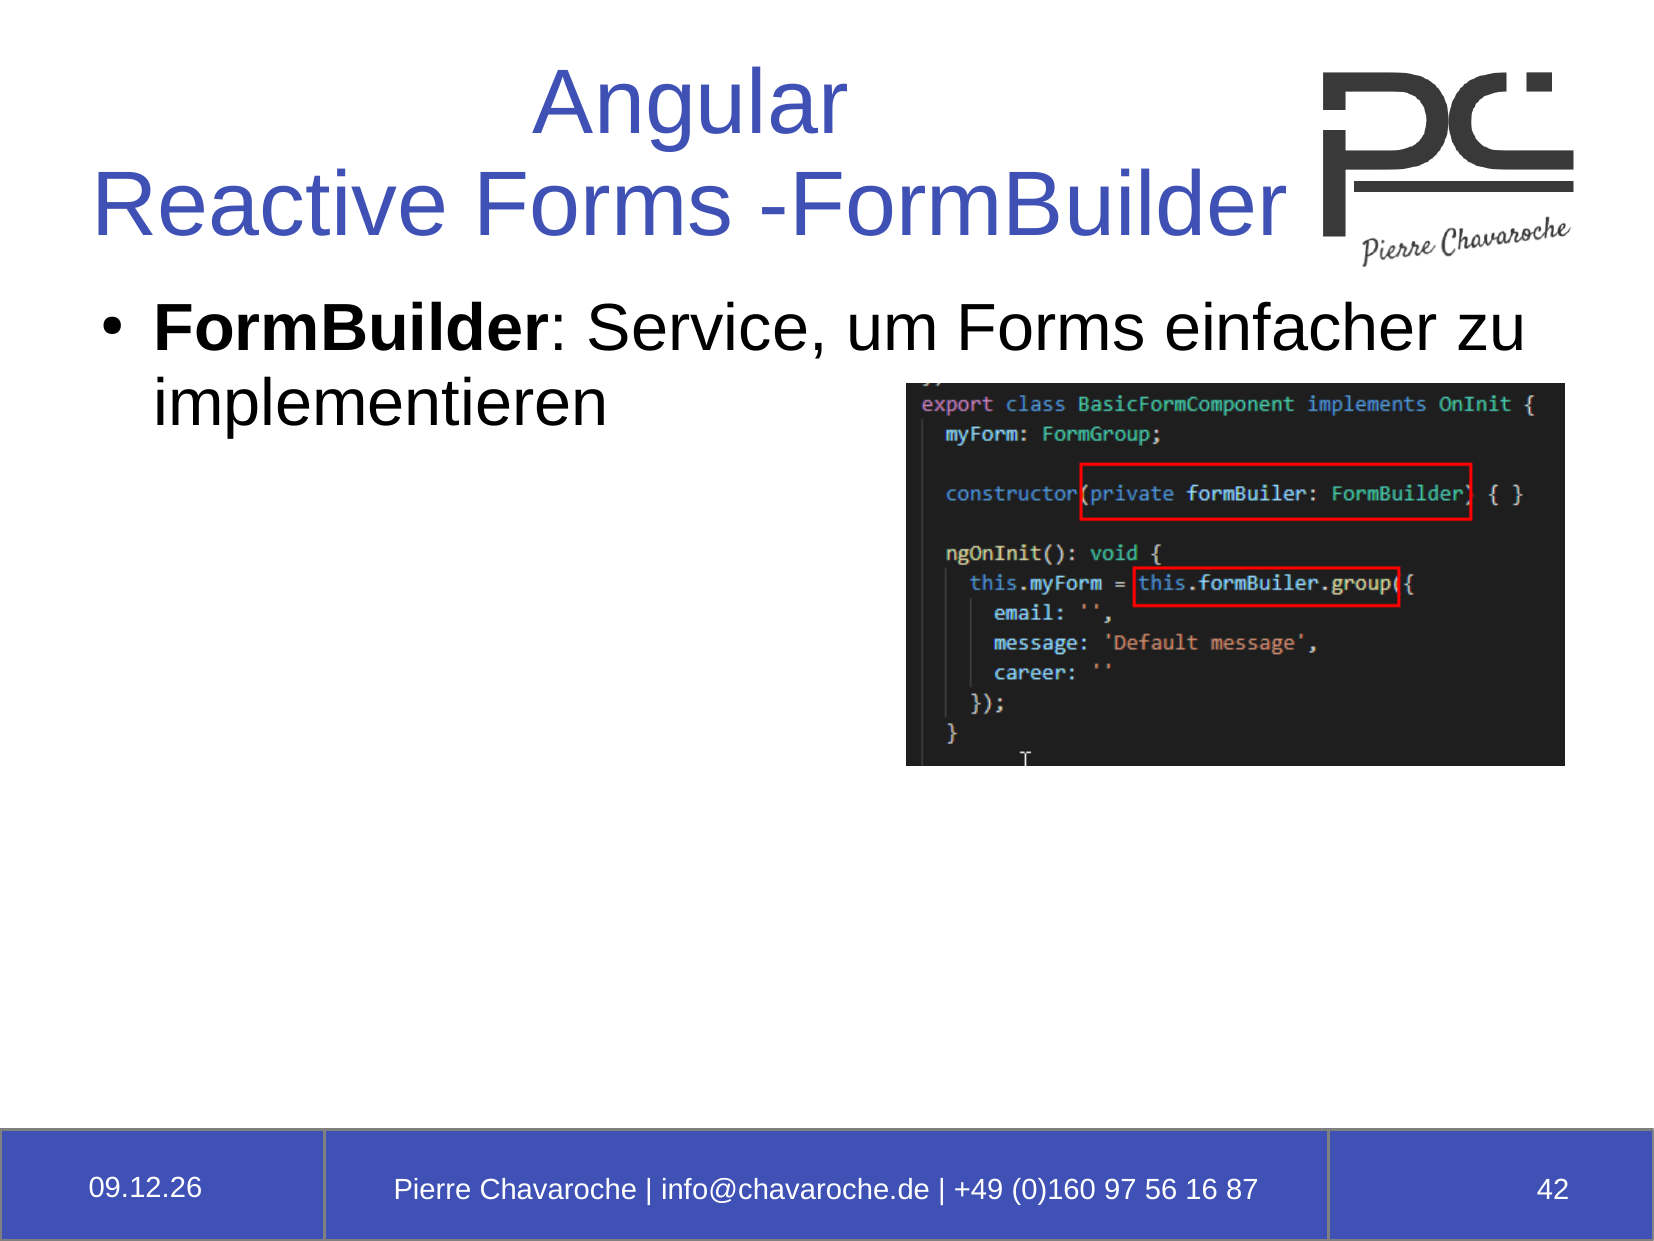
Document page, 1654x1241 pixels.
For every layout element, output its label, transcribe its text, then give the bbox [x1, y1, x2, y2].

title Angular Reactive Forms -FormBuilder [82, 49, 1300, 257]
list FormBuilder: Service, um Forms einfacher zu implementieren [82, 290, 1571, 1109]
picture [906, 383, 1565, 766]
picture [1307, 29, 1589, 311]
